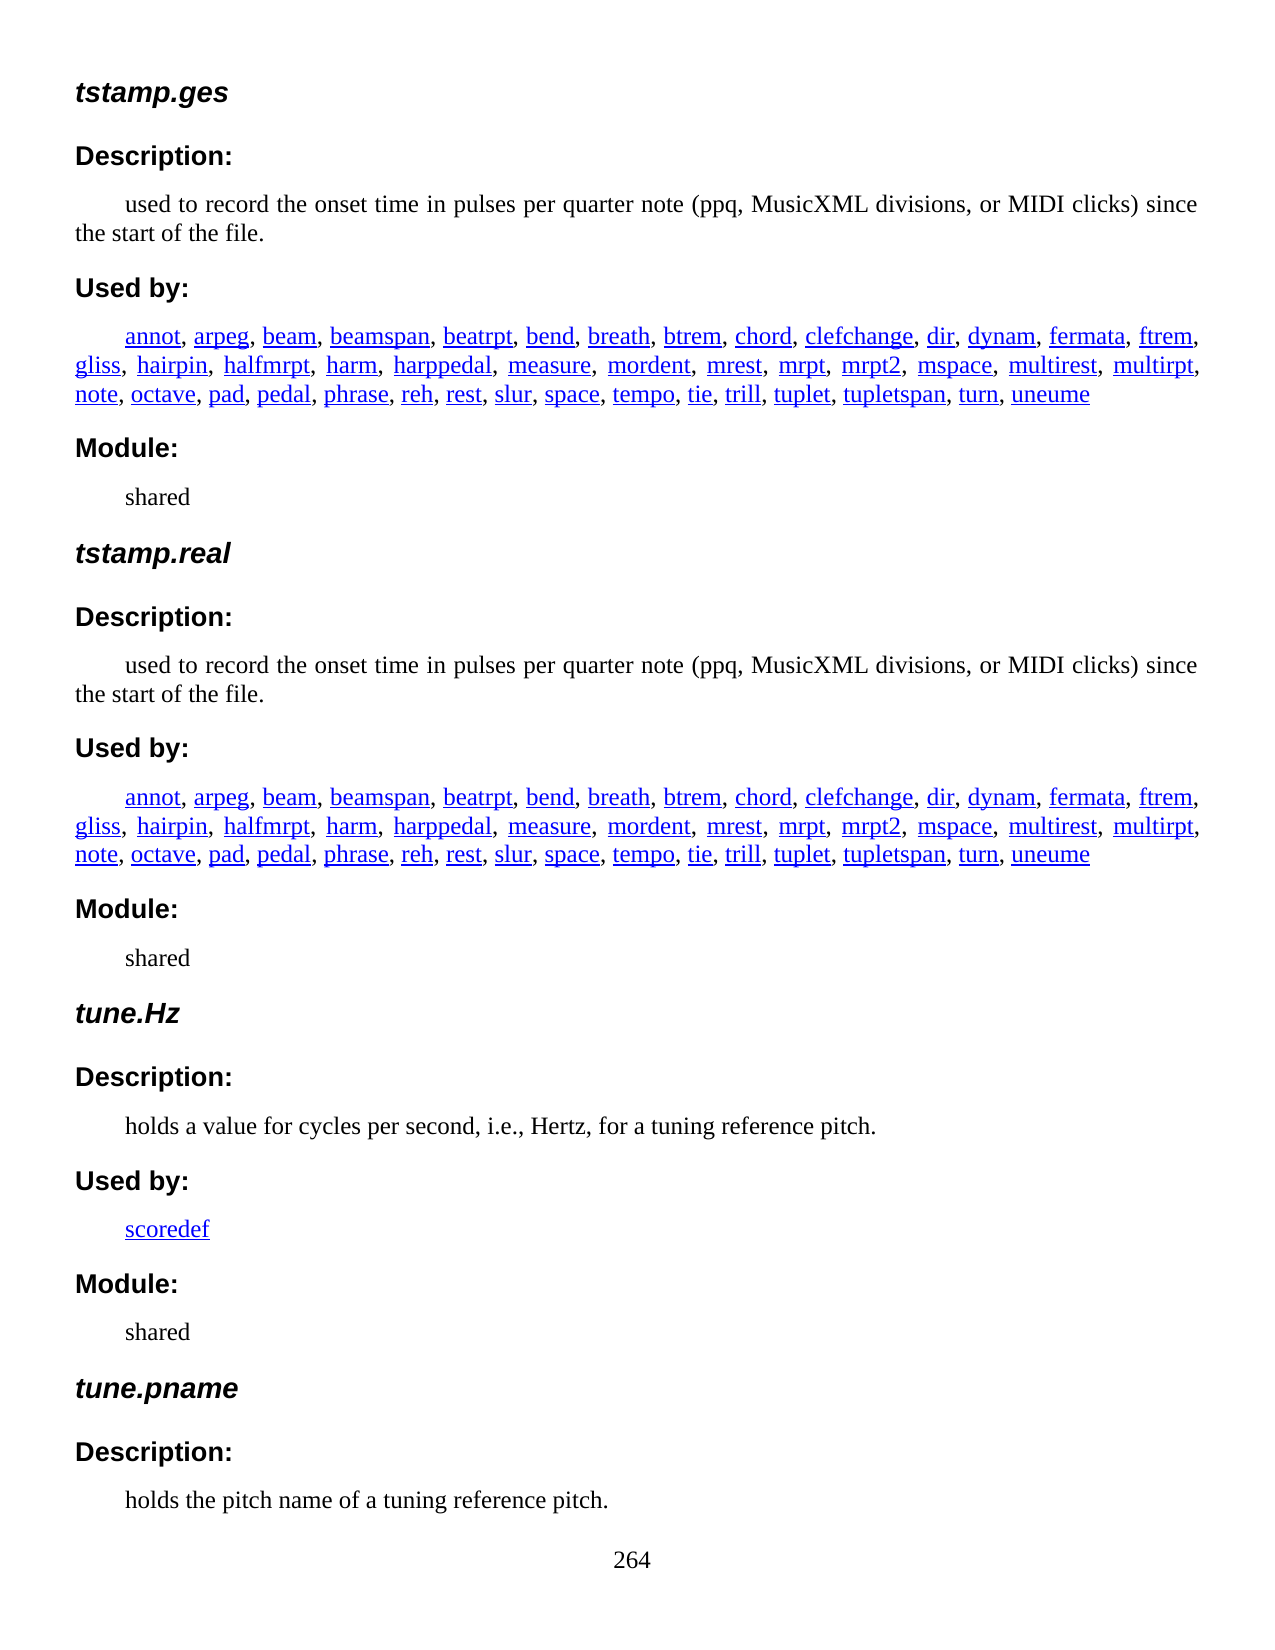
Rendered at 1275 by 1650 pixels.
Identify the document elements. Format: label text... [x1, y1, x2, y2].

text used to record the onset time in pulses per quarter note (ppq, MusicXML divisions, or MIDI clicks) since the start of the file. [75, 189, 1200, 247]
subtitle Description: [75, 1061, 1200, 1092]
subtitle Description: [75, 1436, 1200, 1467]
text shared [75, 482, 1200, 511]
subtitle tstamp.real [75, 536, 1200, 569]
subtitle tune.pname [75, 1371, 1200, 1404]
subtitle Used by: [75, 1164, 1200, 1196]
text used to record the onset time in pulses per quarter note (ppq, MusicXML divisions, or MIDI clicks) since the start of the file. [75, 650, 1200, 707]
subtitle Module: [75, 893, 1200, 924]
text holds a value for cycles per second, i.e., Hertz, for a tuning reference pitch. [75, 1111, 1200, 1139]
subtitle Module: [75, 1268, 1200, 1299]
text shared [75, 1317, 1200, 1346]
text holds the pitch name of a tuning reference pitch. [75, 1485, 1200, 1514]
subtitle Description: [75, 601, 1200, 632]
text annot, arpeg, beam, beamspan, beatrpt, bend, breath, btrem, chord, clefchange, dir, dynam, fermata, ftrem, gliss, hairpin, halfmrpt, harm, harppedal, measure, mordent, mrest, mrpt, mrpt2, mspace, multirest, multirpt, note, octave, pad, pedal, phrase, reh, rest, slur, space, tempo, tie, trill, tuplet, tupletspan, turn, uneume [75, 782, 1200, 868]
text shared [75, 943, 1200, 971]
subtitle tstamp.ges [75, 75, 1200, 108]
subtitle Used by: [75, 732, 1200, 764]
subtitle Module: [75, 432, 1200, 464]
text scoredef [75, 1214, 1200, 1243]
text annot, arpeg, beam, beamspan, beatrpt, bend, breath, btrem, chord, clefchange, dir, dynam, fermata, ftrem, gliss, hairpin, halfmrpt, harm, harppedal, measure, mordent, mrest, mrpt, mrpt2, mspace, multirest, multirpt, note, octave, pad, pedal, phrase, reh, rest, slur, space, tempo, tie, trill, tuplet, tupletspan, turn, uneume [75, 321, 1200, 407]
subtitle Used by: [75, 272, 1200, 303]
subtitle tune.Hz [75, 996, 1200, 1030]
subtitle Description: [75, 140, 1200, 171]
